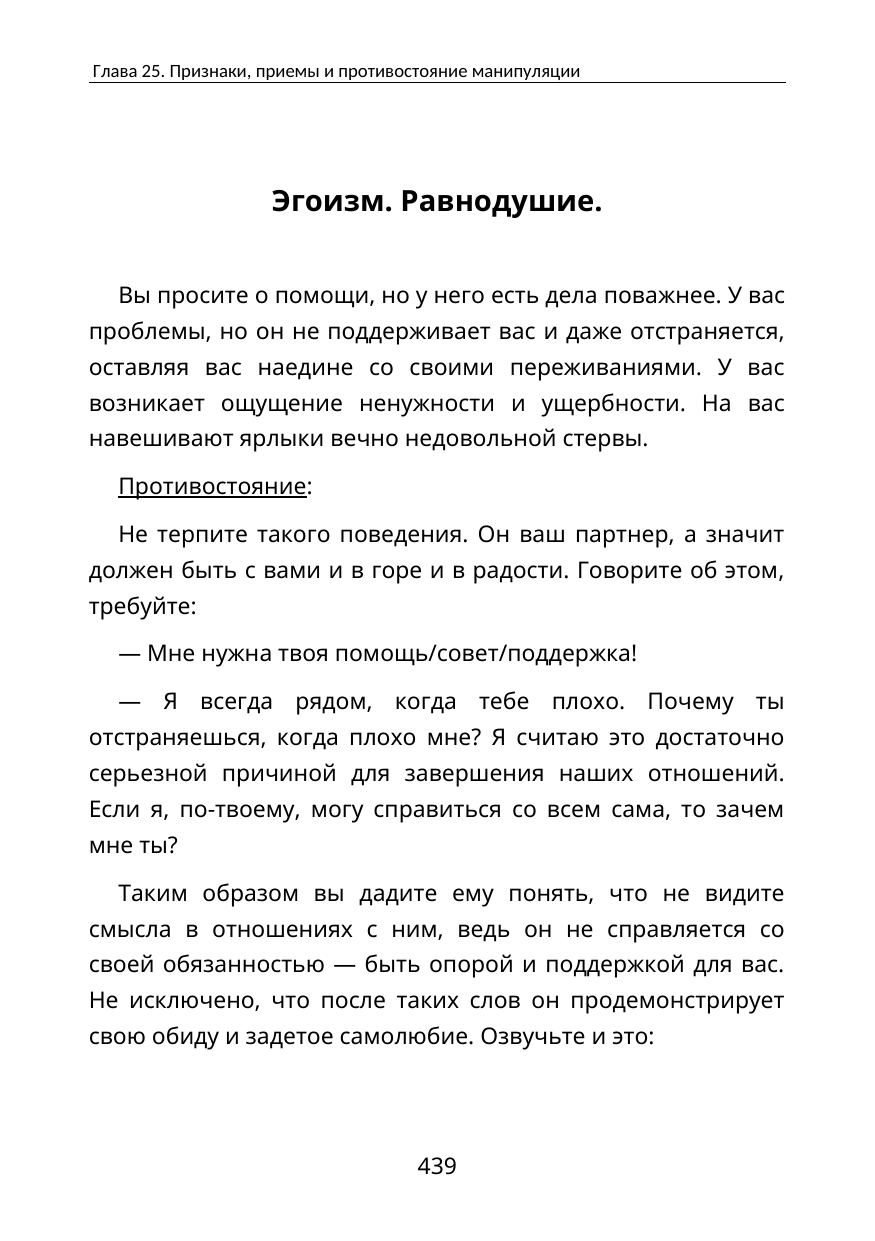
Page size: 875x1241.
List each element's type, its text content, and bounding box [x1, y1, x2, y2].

text Таким образом вы дадите ему понять, что не видите смысла в отношениях с ним, ведь он не справляется со своей обязанностью — быть опорой и поддержкой для вас. Не исключено, что после таких слов он продемонстрирует свою обиду и задетое самолюбие. Озвучьте и это: [88, 877, 786, 1052]
text — Я всегда рядом, когда тебе плохо. Почему ты отстраняешься, когда плохо мне? Я считаю это достаточно серьезной причиной для завершения наших отношений. Если я, по-твоему, могу справиться со всем сама, то зачем мне ты? [88, 685, 786, 860]
text Не терпите такого поведения. Он ваш партнер, а значит должен быть с вами и в горе и в радости. Говорите об этом, требуйте: [88, 518, 786, 621]
text Противостояние: [88, 470, 786, 501]
text Вы просите о помощи, но у него есть дела поважнее. У вас проблемы, но он не поддерживает вас и даже отстраняется, оставляя вас наедине со своими переживаниями. У вас возникает ощущение ненужности и ущербности. На вас навешивают ярлыки вечно недовольной стервы. [88, 279, 786, 454]
subtitle Эгоизм. Равнодушие. [88, 177, 786, 219]
text — Мне нужна твоя помощь/совет/поддержка! [88, 637, 786, 669]
